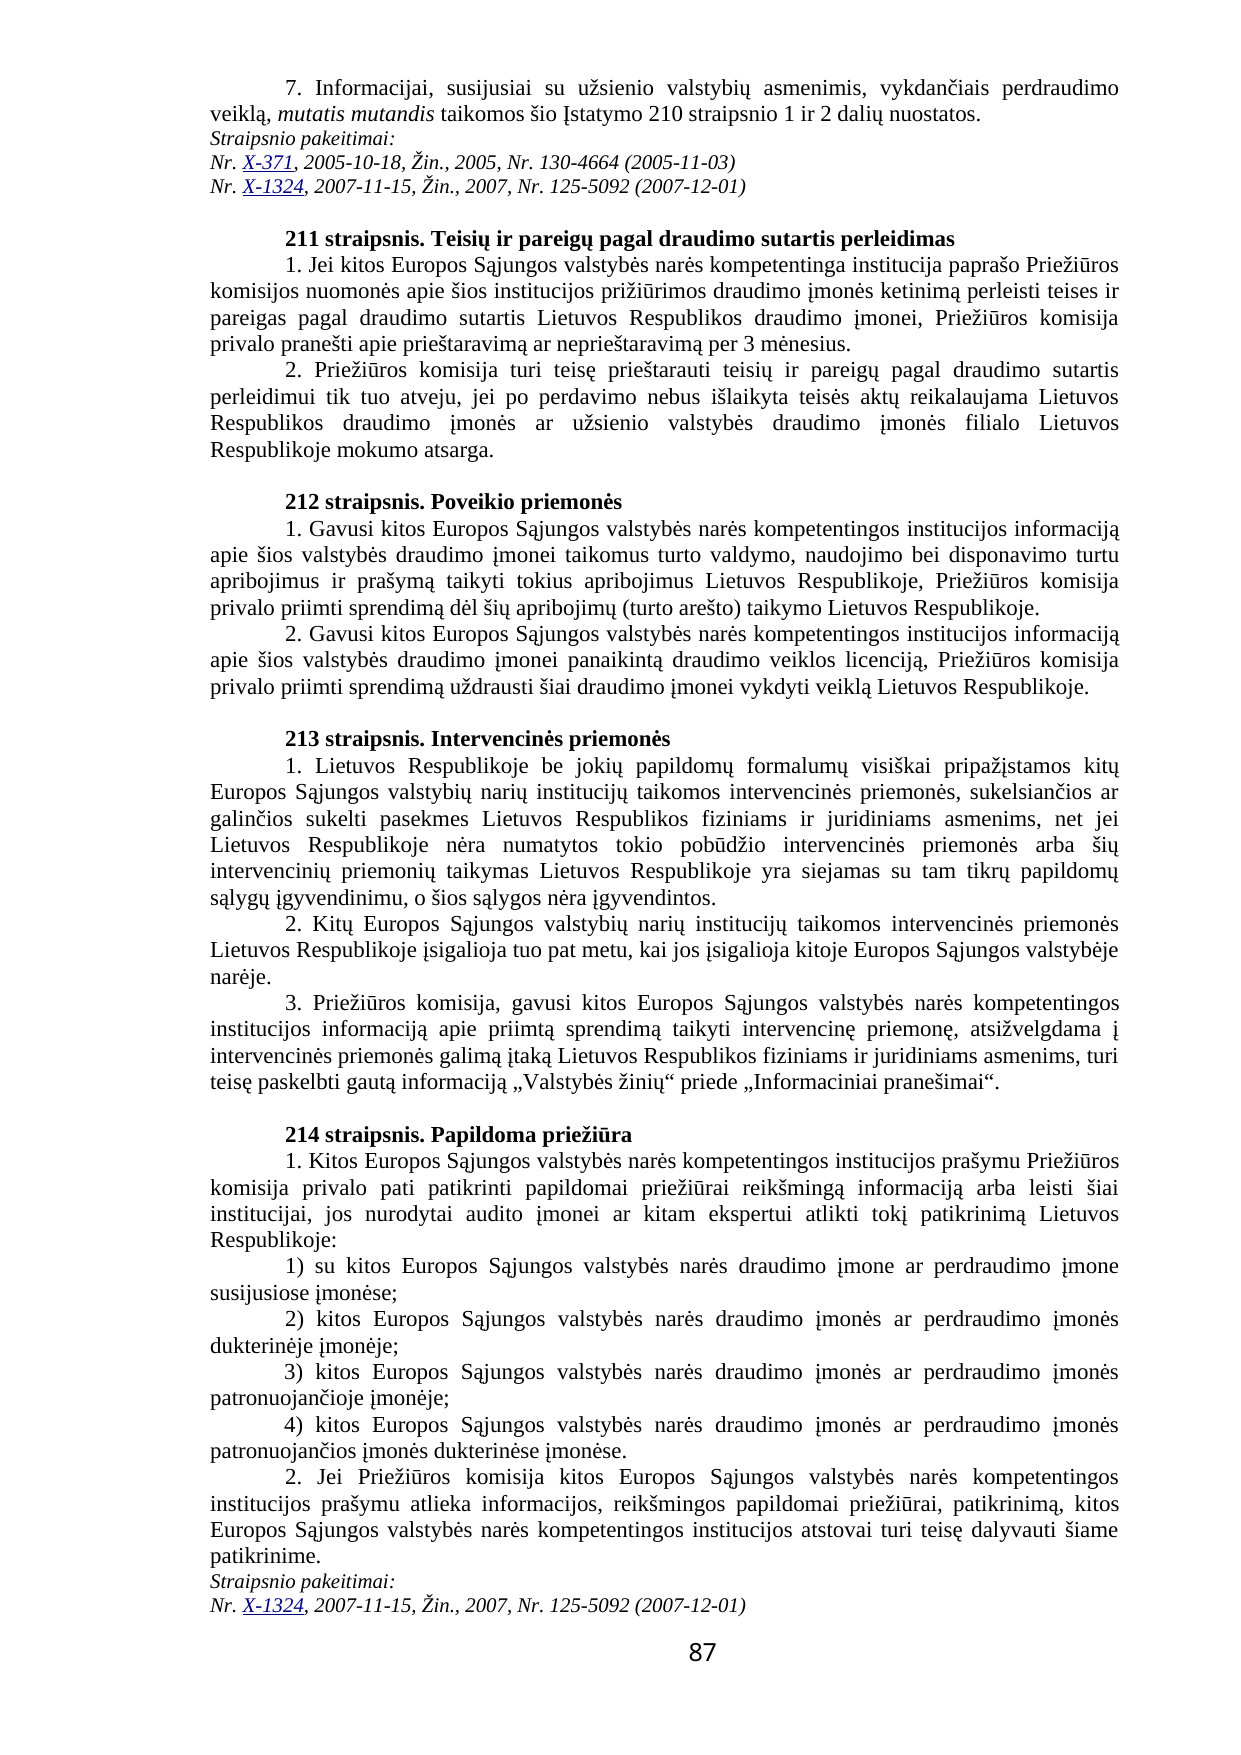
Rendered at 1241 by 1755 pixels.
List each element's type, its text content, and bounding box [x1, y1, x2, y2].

text 4) kitos Europos Sąjungos valstybės narės draudimo įmonės ar perdraudimo įmonės patronuojančios įmonės dukterinėse įmonėse. [210, 1411, 1120, 1463]
text 2. Kitų Europos Sąjungos valstybių narių institucijų taikomos intervencinės priemonės Lietuvos Respublikoje įsigalioja tuo pat metu, kai jos įsigalioja kitoje Europos Sąjungos valstybėje narėje. [210, 910, 1120, 989]
text 7. Informacijai, susijusiai su užsienio valstybių asmenimis, vykdančiais perdraudimo veiklą, mutatis mutandis taikomos šio Įstatymo 210 straipsnio 1 ir 2 dalių nuostatos. [210, 73, 1120, 126]
text Nr. X-371, 2005-10-18, Žin., 2005, Nr. 130-4664 (2005-11-03) [210, 150, 1120, 174]
text Straipsnio pakeitimai: [210, 1569, 1120, 1593]
subtitle 211 straipsnis. Teisių ir pareigų pagal draudimo sutartis perleidimas [210, 225, 1120, 251]
subtitle 212 straipsnis. Poveikio priemonės [210, 488, 1120, 515]
text 3. Priežiūros komisija, gavusi kitos Europos Sąjungos valstybės narės kompetentingos institucijos informaciją apie priimtą sprendimą taikyti intervencinę priemonę, atsižvelgdama į intervencinės priemonės galimą įtaką Lietuvos Respublikos fiziniams ir juridiniams asmenims, turi teisę paskelbti gautą informaciją „Valstybės žinių“ priede „Informaciniai pranešimai“. [210, 989, 1120, 1094]
subtitle 1. Gavusi kitos Europos Sąjungos valstybės narės kompetentingos institucijos informaciją apie šios valstybės draudimo įmonei taikomus turto valdymo, naudojimo bei disponavimo turtu apribojimus ir prašymą taikyti tokius apribojimus Lietuvos Respublikoje, Priežiūros komisija privalo priimti sprendimą dėl šių apribojimų (turto arešto) taikymo Lietuvos Respublikoje. [210, 515, 1120, 620]
subtitle 214 straipsnis. Papildoma priežiūra [210, 1121, 1120, 1147]
text 2) kitos Europos Sąjungos valstybės narės draudimo įmonės ar perdraudimo įmonės dukterinėje įmonėje; [210, 1305, 1120, 1358]
text 1. Kitos Europos Sąjungos valstybės narės kompetentingos institucijos prašymu Priežiūros komisija privalo pati patikrinti papildomai priežiūrai reikšmingą informaciją arba leisti šiai institucijai, jos nurodytai audito įmonei ar kitam ekspertui atlikti tokį patikrinimą Lietuvos Respublikoje: [210, 1147, 1120, 1253]
text 1. Lietuvos Respublikoje be jokių papildomų formalumų visiškai pripažįstamos kitų Europos Sąjungos valstybių narių institucijų taikomos intervencinės priemonės, sukelsiančios ar galinčios sukelti pasekmes Lietuvos Respublikos fiziniams ir juridiniams asmenims, net jei Lietuvos Respublikoje nėra numatytos tokio pobūdžio intervencinės priemonės arba šių intervencinių priemonių taikymas Lietuvos Respublikoje yra siejamas su tam tikrų papildomų sąlygų įgyvendinimu, o šios sąlygos nėra įgyvendintos. [210, 752, 1120, 910]
text 2. Priežiūros komisija turi teisę prieštarauti teisių ir pareigų pagal draudimo sutartis perleidimui tik tuo atveju, jei po perdavimo nebus išlaikyta teisės aktų reikalaujama Lietuvos Respublikos draudimo įmonės ar užsienio valstybės draudimo įmonės filialo Lietuvos Respublikoje mokumo atsarga. [210, 357, 1120, 462]
subtitle 2. Gavusi kitos Europos Sąjungos valstybės narės kompetentingos institucijos informaciją apie šios valstybės draudimo įmonei panaikintą draudimo veiklos licenciją, Priežiūros komisija privalo priimti sprendimą uždrausti šiai draudimo įmonei vykdyti veiklą Lietuvos Respublikoje. [210, 620, 1120, 699]
text Nr. X-1324, 2007-11-15, Žin., 2007, Nr. 125-5092 (2007-12-01) [210, 174, 1120, 198]
text 1. Jei kitos Europos Sąjungos valstybės narės kompetentinga institucija paprašo Priežiūros komisijos nuomonės apie šios institucijos prižiūrimos draudimo įmonės ketinimą perleisti teises ir pareigas pagal draudimo sutartis Lietuvos Respublikos draudimo įmonei, Priežiūros komisija privalo pranešti apie prieštaravimą ar neprieštaravimą per 3 mėnesius. [210, 251, 1120, 357]
subtitle 213 straipsnis. Intervencinės priemonės [210, 726, 1120, 752]
text Nr. X-1324, 2007-11-15, Žin., 2007, Nr. 125-5092 (2007-12-01) [210, 1593, 1120, 1617]
text Straipsnio pakeitimai: [210, 126, 1120, 150]
text 2. Jei Priežiūros komisija kitos Europos Sąjungos valstybės narės kompetentingos institucijos prašymu atlieka informacijos, reikšmingos papildomai priežiūrai, patikrinimą, kitos Europos Sąjungos valstybės narės kompetentingos institucijos atstovai turi teisę dalyvauti šiame patikrinime. [210, 1463, 1120, 1569]
text 3) kitos Europos Sąjungos valstybės narės draudimo įmonės ar perdraudimo įmonės patronuojančioje įmonėje; [210, 1358, 1120, 1411]
text 1) su kitos Europos Sąjungos valstybės narės draudimo įmone ar perdraudimo įmone susijusiose įmonėse; [210, 1253, 1120, 1305]
